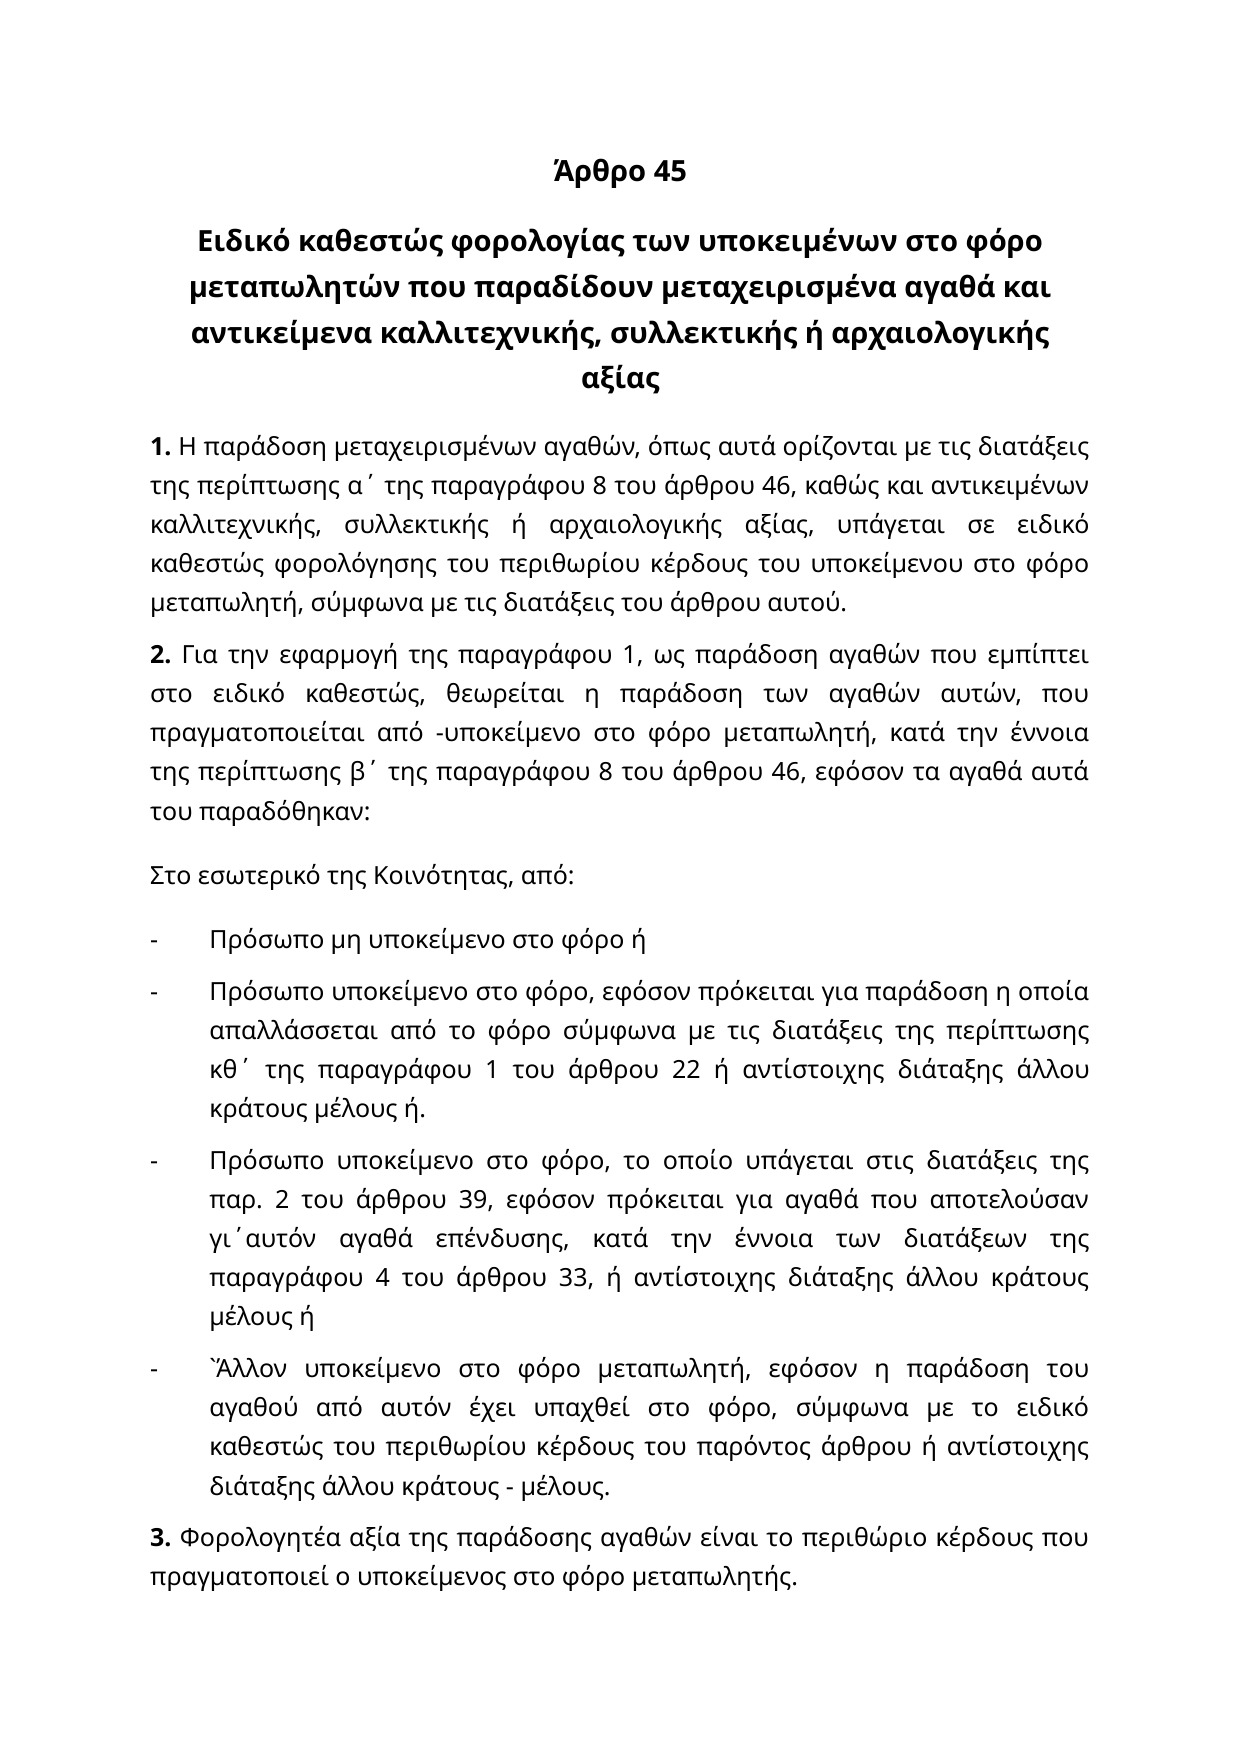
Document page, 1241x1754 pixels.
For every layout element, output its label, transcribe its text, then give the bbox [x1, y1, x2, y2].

text Στο εσωτερικό της Κοινότητας, από: [150, 857, 1090, 891]
list - Πρόσωπο μη υποκείμενο στο φόρο ή [150, 921, 1090, 956]
text 3. Φορολογητέα αξία της παράδοσης αγαθών είναι το περιθώριο κέρδους που πραγματοποιεί ο υποκείμενος στο φόρο μεταπωλητής. [150, 1520, 1090, 1593]
subtitle Άρθρο 45 [150, 150, 1090, 190]
subtitle Ειδικό καθεστώς φορολογίας των υποκειμένων στο φόρο μεταπωλητών που παραδίδουν μεταχειρισμένα αγαθά και αντικείμενα καλλιτεχνικής, συλλεκτικής ή αρχαιολογικής αξίας [150, 221, 1090, 397]
list - Πρόσωπο υποκείμενο στο φόρο, εφόσον πρόκειται για παράδοση η οποία απαλλάσσεται από το φόρο σύμφωνα με τις διατάξεις της περίπτωσης κθ΄ της παραγράφου 1 του άρθρου 22 ή αντίστοιχης διάταξης άλλου κράτους μέλους ή. [150, 973, 1090, 1125]
list - Πρόσωπο υποκείμενο στο φόρο, το οποίο υπάγεται στις διατάξεις της παρ. 2 του άρθρου 39, εφόσον πρόκειται για αγαθά που αποτελούσαν γι΄αυτόν αγαθά επένδυσης, κατά την έννοια των διατάξεων της παραγράφου 4 του άρθρου 33, ή αντίστοιχης διάταξης άλλου κράτους μέλους ή [150, 1142, 1090, 1333]
text 1. Η παράδοση μεταχειρισμένων αγαθών, όπως αυτά ορίζονται με τις διατάξεις της περίπτωσης α΄ της παραγράφου 8 του άρθρου 46, καθώς και αντικειμένων καλλιτεχνικής, συλλεκτικής ή αρχαιολογικής αξίας, υπάγεται σε ειδικό καθεστώς φορολόγησης του περιθωρίου κέρδους του υποκείμενου στο φόρο μεταπωλητή, σύμφωνα με τις διατάξεις του άρθρου αυτού. [150, 428, 1090, 619]
list - `Άλλον υποκείμενο στο φόρο μεταπωλητή, εφόσον η παράδοση του αγαθού από αυτόν έχει υπαχθεί στο φόρο, σύμφωνα με το ειδικό καθεστώς του περιθωρίου κέρδους του παρόντος άρθρου ή αντίστοιχης διάταξης άλλου κράτους - μέλους. [150, 1351, 1090, 1502]
text 2. Για την εφαρμογή της παραγράφου 1, ως παράδοση αγαθών που εμπίπτει στο ειδικό καθεστώς, θεωρείται η παράδοση των αγαθών αυτών, που πραγματοποιείται από -υποκείμενο στο φόρο μεταπωλητή, κατά την έννοια της περίπτωσης β΄ της παραγράφου 8 του άρθρου 46, εφόσον τα αγαθά αυτά του παραδόθηκαν: [150, 636, 1090, 827]
